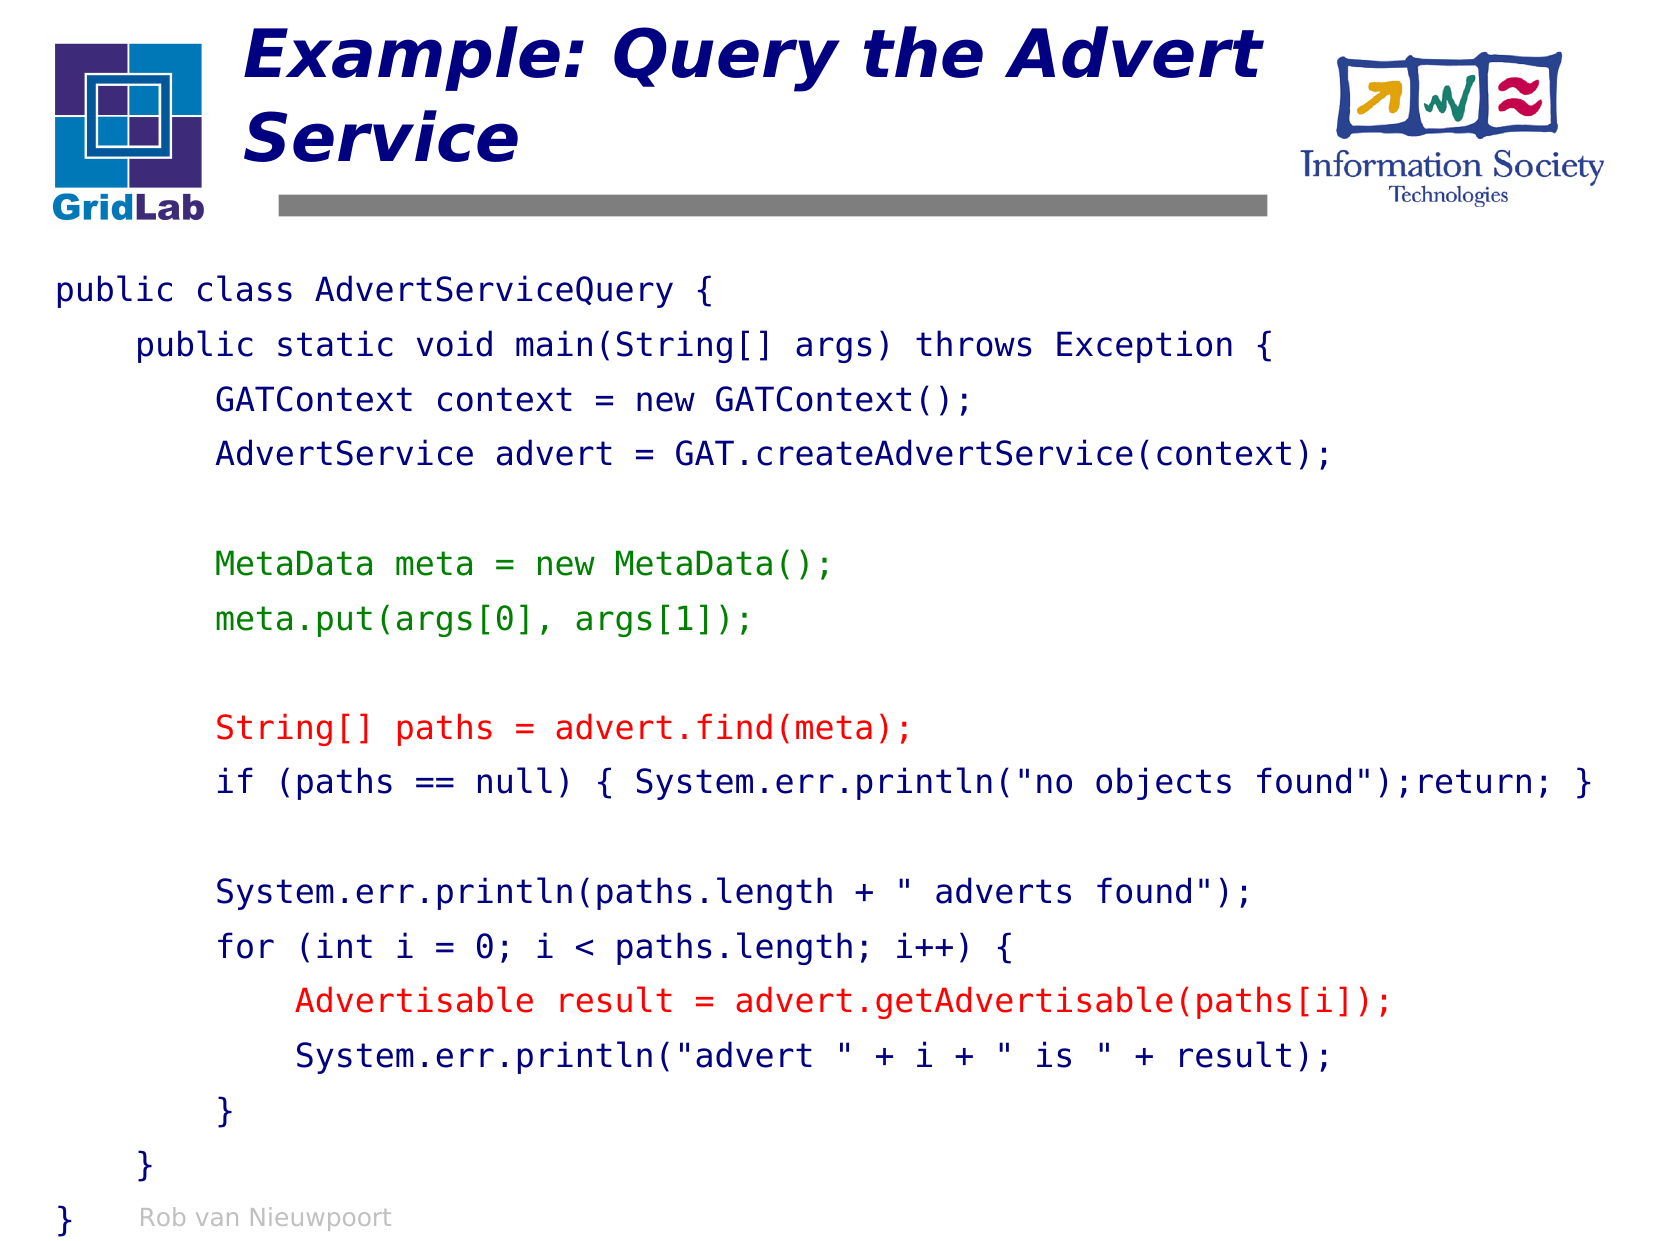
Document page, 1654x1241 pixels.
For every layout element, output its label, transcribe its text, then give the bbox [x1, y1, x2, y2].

list public class AdvertServiceQuery { public static void main(String[] args) throws Exception { GATContext context = new GATContext(); AdvertService advert = GAT.createAdvertService(context); MetaData meta = new MetaData(); meta.put(args[0], args[1]); String[] paths = advert.find(meta); if (paths == null) { System.err.println("no objects found");return; } System.err.println(paths.length + " adverts found"); for (int i = 0; i < paths.length; i++) { Advertisable result = advert.getAdvertisable(paths[i]); System.err.println("advert " + i + " is " + result); } } } [55, 268, 1599, 1241]
picture [45, 34, 211, 230]
picture [1293, 34, 1611, 214]
title Example: Query the Advert Service [243, 0, 1280, 187]
